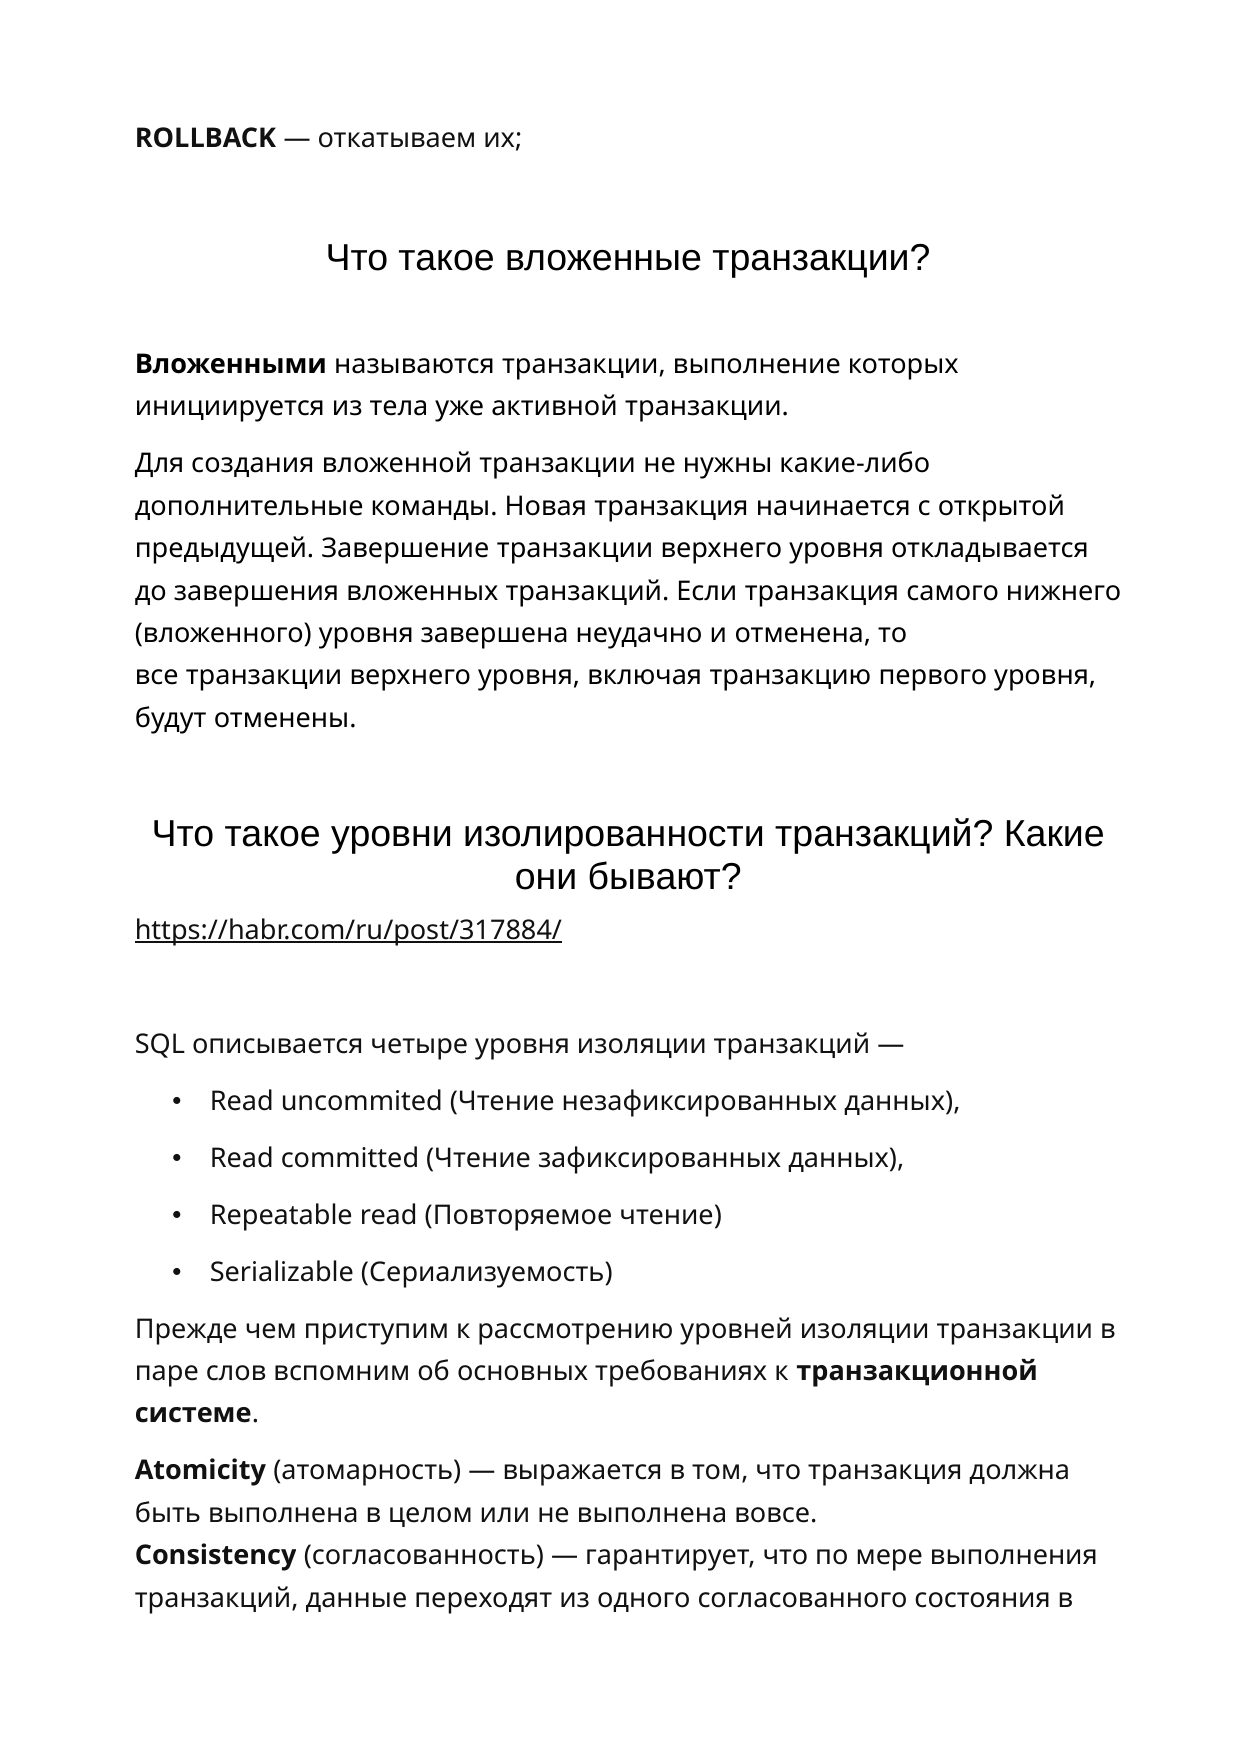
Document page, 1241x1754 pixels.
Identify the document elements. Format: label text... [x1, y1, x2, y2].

text Atomicity (атомарность) — выражается в том, что транзакция должна быть выполнена в целом или не выполнена вовсе. [134, 1451, 1121, 1530]
text SQL описывается четыре уровня изоляции транзакций — [134, 1024, 1121, 1061]
text Для создания вложенной транзакции не нужны какие-либо дополнительные команды. Новая транзакция начинается с открытой предыдущей. Завершение транзакции верхнего уровня откладывается до завершения вложенных транзакций. Если транзакция самого нижнего (вложенного) уровня завершена неудачно и отменена, то все транзакции верхнего уровня, включая транзакцию первого уровня, будут отменены. [134, 444, 1121, 735]
text ROLLBACK — откатываем их; [134, 118, 1121, 155]
list Read committed (Чтение зафиксированных данных), [172, 1138, 1121, 1175]
subtitle Что такое вложенные транзакции? [134, 235, 1121, 278]
text Consistency (согласованность) — гарантирует, что по мере выполнения транзакций, данные переходят из одного согласованного состояния в [134, 1536, 1121, 1615]
list Serializable (Сериализуемость) [172, 1252, 1121, 1289]
text https://habr.com/ru/post/317884/ [134, 910, 1121, 947]
text Прежде чем приступим к рассмотрению уровней изоляции транзакции в паре слов вспомним об основных требованиях к транзакционной системе. [134, 1309, 1121, 1431]
list Repeatable read (Повторяемое чтение) [172, 1195, 1121, 1232]
subtitle Что такое уровни изолированности транзакций? Какие они бывают? [134, 811, 1121, 898]
list Read uncommited (Чтение незафиксированных данных), [172, 1081, 1121, 1118]
text Вложенными называются транзакции, выполнение которых инициируется из тела уже активной транзакции. [134, 344, 1121, 424]
